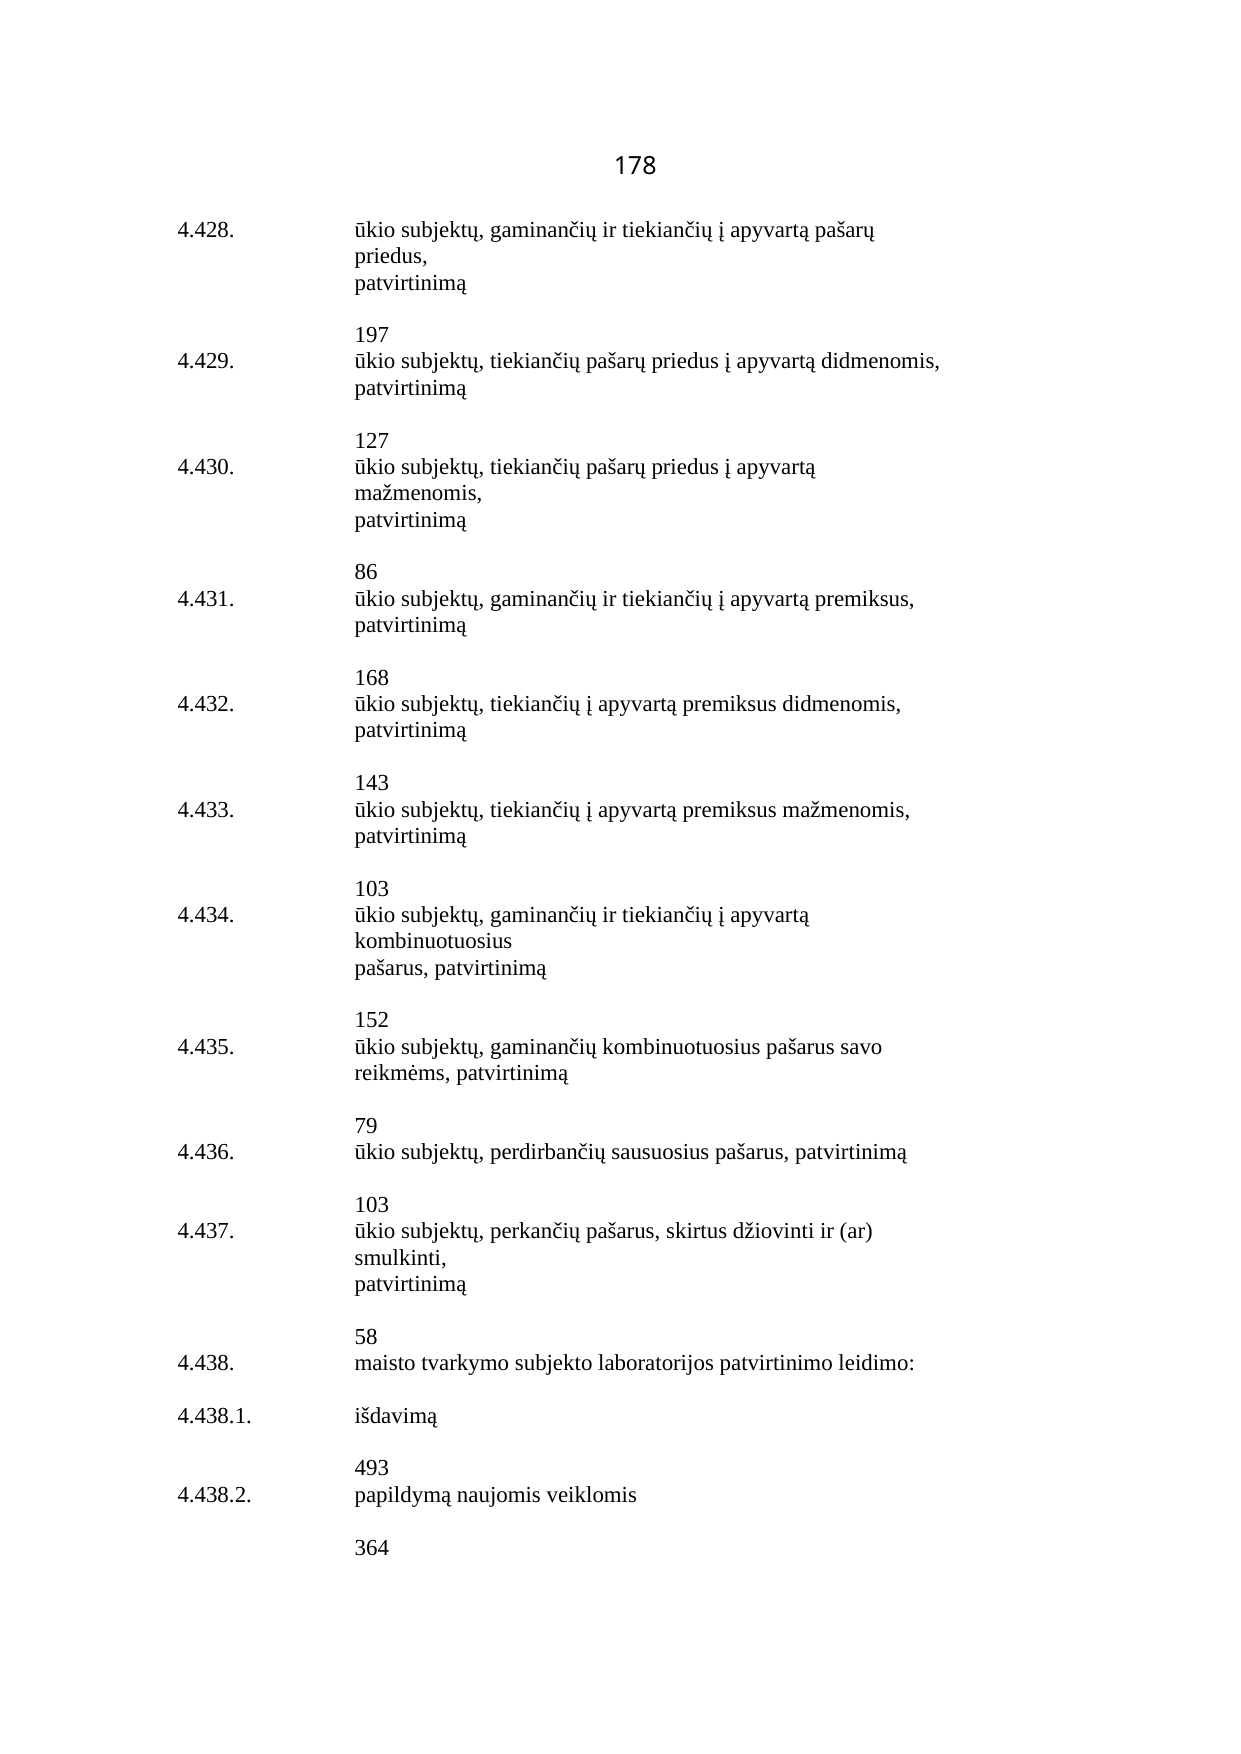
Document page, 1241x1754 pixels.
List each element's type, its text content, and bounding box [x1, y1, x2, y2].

text 4.438.2. papildymą naujomis veiklomis 364 [177, 1481, 945, 1560]
text reikmėms, patvirtinimą 79 [354, 1059, 945, 1138]
text patvirtinimą 127 [354, 374, 945, 453]
text 4.438. maisto tvarkymo subjekto laboratorijos patvirtinimo leidimo: [177, 1349, 945, 1402]
text patvirtinimą 168 [354, 611, 945, 690]
text 4.431. ūkio subjektų, gaminančių ir tiekiančių į apyvartą premiksus, [177, 585, 945, 611]
text 4.429. ūkio subjektų, tiekiančių pašarų priedus į apyvartą didmenomis, [177, 348, 945, 374]
text 4.430. ūkio subjektų, tiekiančių pašarų priedus į apyvartą mažmenomis, [177, 453, 945, 506]
text 4.434. ūkio subjektų, gaminančių ir tiekiančių į apyvartą kombinuotuosius [177, 901, 945, 954]
text patvirtinimą 103 [354, 822, 945, 901]
text pašarus, patvirtinimą 152 [354, 954, 945, 1033]
text patvirtinimą 86 [354, 506, 945, 585]
text 4.435. ūkio subjektų, gaminančių kombinuotuosius pašarus savo [177, 1033, 945, 1059]
text 4.438.1. išdavimą 493 [177, 1402, 945, 1481]
text 4.428. ūkio subjektų, gaminančių ir tiekiančių į apyvartą pašarų priedus, [177, 216, 945, 268]
text patvirtinimą 197 [354, 268, 945, 348]
text 4.437. ūkio subjektų, perkančių pašarus, skirtus džiovinti ir (ar) smulkinti, [177, 1217, 945, 1270]
text patvirtinimą 58 [354, 1270, 945, 1349]
text 4.433. ūkio subjektų, tiekiančių į apyvartą premiksus mažmenomis, [177, 796, 945, 822]
text patvirtinimą 143 [354, 717, 945, 796]
text 4.436. ūkio subjektų, perdirbančių sausuosius pašarus, patvirtinimą 103 [177, 1138, 945, 1217]
text 4.432. ūkio subjektų, tiekiančių į apyvartą premiksus didmenomis, [177, 690, 945, 717]
